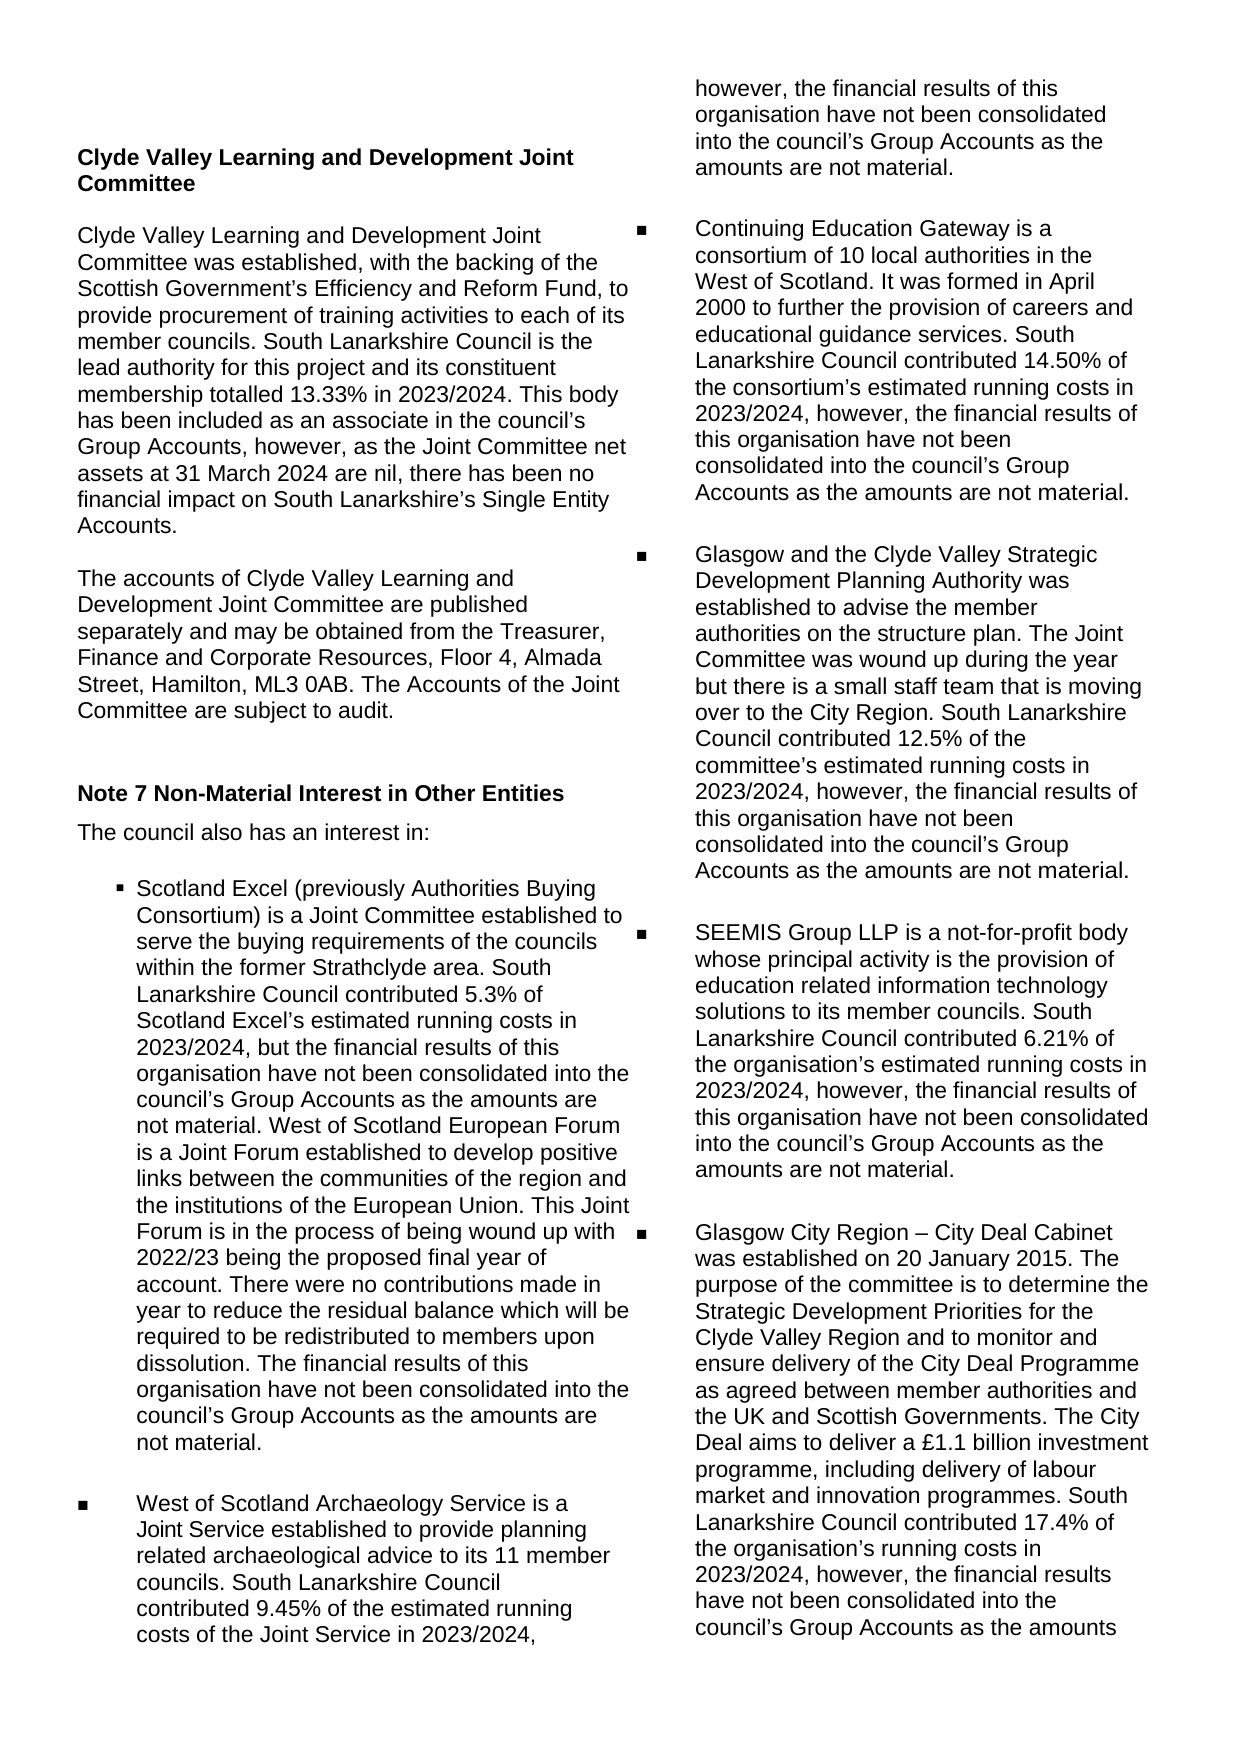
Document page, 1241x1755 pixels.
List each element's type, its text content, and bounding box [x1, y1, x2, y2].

subtitle Clyde Valley Learning and Development Joint Committee Clyde Valley Learning and Development Joint Committee was established, with the backing of the Scottish Government’s Efficiency and Reform Fund, to provide procurement of training activities to each of its member councils. South Lanarkshire Council is the lead authority for this project and its constituent membership totalled 13.33% in 2023/2024. This body has been included as an associate in the council’s Group Accounts, however, as the Joint Committee net assets at 31 March 2024 are nil, there has been no financial impact on South Lanarkshire’s Single Entity Accounts. [77, 143, 632, 539]
subtitle Note 7 Non-Material Interest in Other Entities [77, 780, 632, 806]
table_cell [373, 75, 488, 101]
table_cell [77, 75, 372, 101]
text The accounts of Clyde Valley Learning and Development Joint Committee are published separately and may be obtained from the Treasurer, Finance and Corporate Resources, Floor 4, Almada Street, Hamilton, ML3 0AB. The Accounts of the Joint Committee are subject to audit. [77, 565, 632, 723]
text The council also has an interest in: [77, 819, 632, 846]
list Glasgow and the Clyde Valley Strategic Development Planning Authority was established to advise the member authorities on the structure plan. The Joint Committee was wound up during the year but there is a small staff team that is moving over to the City Region. South Lanarkshire Council contributed 12.5% of the committee’s estimated running costs in 2023/2024, however, the financial results of this organisation have not been consolidated into the council’s Group Accounts as the amounts are not material. [636, 541, 1147, 883]
list SEEMIS Group LLP is a not-for-profit body whose principal activity is the provision of education related information technology solutions to its member councils. South Lanarkshire Council contributed 6.21% of the organisation’s estimated running costs in 2023/2024, however, the financial results of this organisation have not been consolidated into the council’s Group Accounts as the amounts are not material. [636, 919, 1151, 1183]
list Glasgow City Region – City Deal Cabinet was established on 20 January 2015. The purpose of the committee is to determine the Strategic Development Priorities for the Clyde Valley Region and to monitor and ensure delivery of the City Deal Programme as agreed between member authorities and the UK and Scottish Governments. The City Deal aims to deliver a £1.1 billion investment programme, including delivery of labour market and innovation programmes. South Lanarkshire Council contributed 17.4% of the organisation’s running costs in 2023/2024, however, the financial results have not been consolidated into the council’s Group Accounts as the amounts [636, 1218, 1151, 1640]
table_cell [488, 75, 603, 101]
list Scotland Excel (previously Authorities Buying Consortium) is a Joint Committee established to serve the buying requirements of the councils within the former Strathclyde area. South Lanarkshire Council contributed 5.3% of Scotland Excel’s estimated running costs in 2023/2024, but the financial results of this organisation have not been consolidated into the council’s Group Accounts as the amounts are not material. West of Scotland European Forum is a Joint Forum established to develop positive links between the communities of the region and the institutions of the European Union. This Joint Forum is in the process of being wound up with 2022/23 being the proposed final year of account. There were no contributions made in year to reduce the residual balance which will be required to be redistributed to members upon dissolution. The financial results of this organisation have not been consolidated into the council’s Group Accounts as the amounts are not material. [114, 875, 632, 1455]
list however, the financial results of this organisation have not been consolidated into the council’s Group Accounts as the amounts are not material. [636, 75, 1145, 180]
list Continuing Education Gateway is a consortium of 10 local authorities in the West of Scotland. It was formed in April 2000 to further the provision of careers and educational guidance services. South Lanarkshire Council contributed 14.50% of the consortium’s estimated running costs in 2023/2024, however, the financial results of this organisation have not been consolidated into the council’s Group Accounts as the amounts are not material. [636, 215, 1140, 505]
list West of Scotland Archaeology Service is a Joint Service established to provide planning related archaeological advice to its 11 member councils. South Lanarkshire Council contributed 9.45% of the estimated running costs of the Joint Service in 2023/2024, [77, 1490, 613, 1648]
